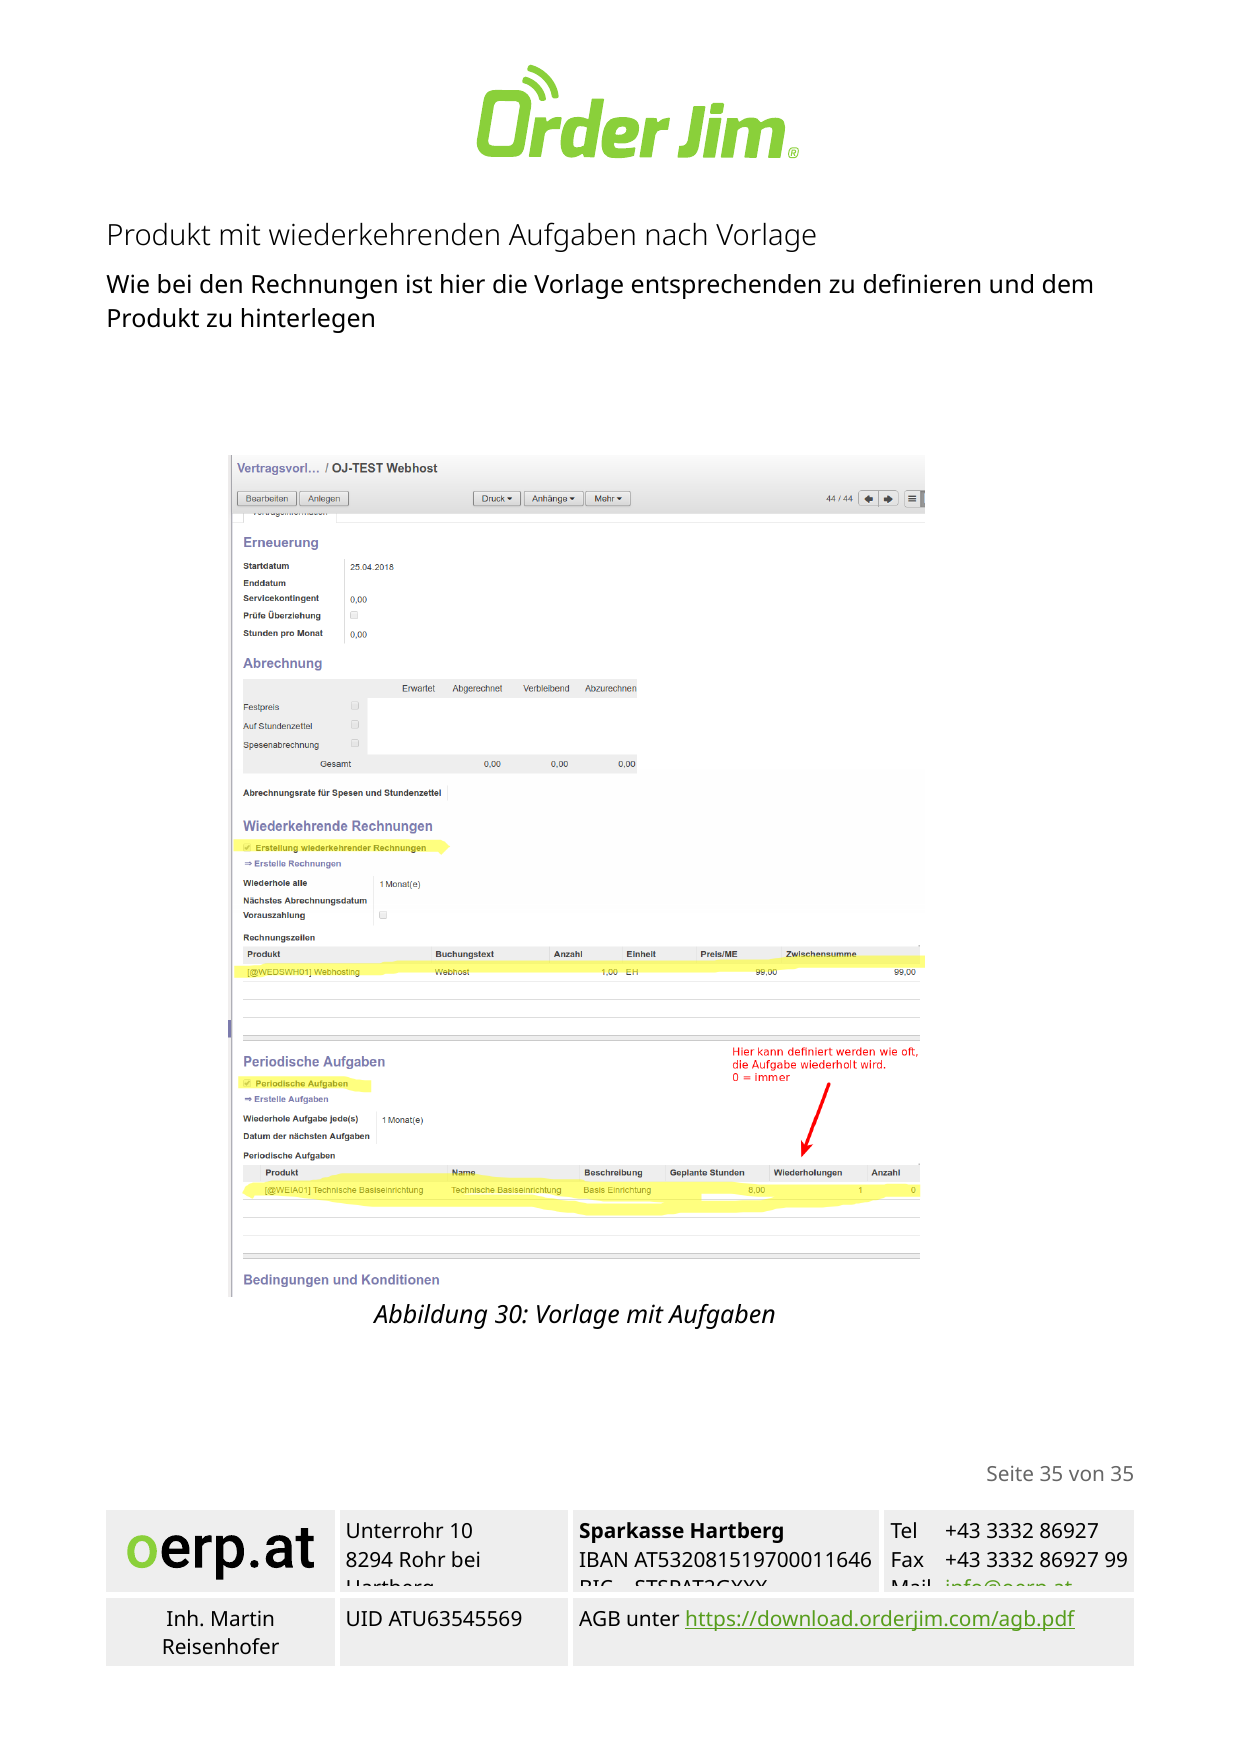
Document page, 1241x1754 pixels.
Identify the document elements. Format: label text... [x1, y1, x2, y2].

picture [228, 455, 925, 1297]
subtitle Produkt mit wiederkehrenden Aufgaben nach Vorlage [106, 214, 1134, 254]
text Abbildung 30: Vorlage mit Aufgaben [228, 1297, 925, 1331]
text Wie bei den Rechnungen ist hier die Vorlage entsprechenden zu definieren und dem Produkt zu hinterlegen [106, 267, 1134, 335]
